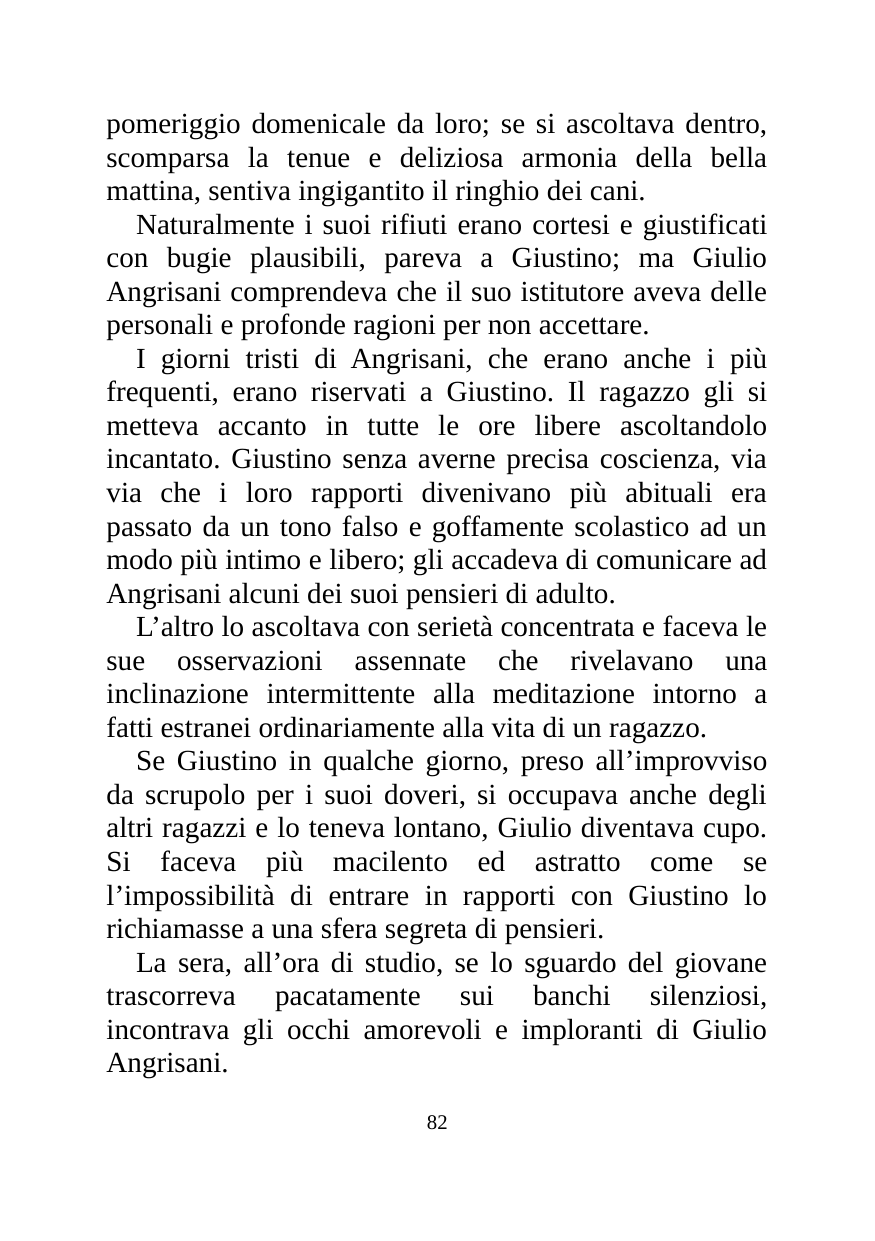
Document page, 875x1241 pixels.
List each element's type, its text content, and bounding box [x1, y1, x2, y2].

text Se Giustino in qualche giorno, preso all’improvviso da scrupolo per i suoi doveri, si occupava anche degli altri ragazzi e lo teneva lontano, Giulio diventava cupo. Si faceva più macilento ed astratto come se l’impossibilità di entrare in rapporti con Giustino lo richiamasse a una sfera segreta di pensieri. [106, 743, 768, 945]
text I giorni tristi di Angrisani, che erano anche i più frequenti, erano riservati a Giustino. Il ragazzo gli si metteva accanto in tutte le ore libere ascoltandolo incantato. Giustino senza averne precisa coscienza, via via che i loro rapporti divenivano più abituali era passato da un tono falso e goffamente scolastico ad un modo più intimo e libero; gli accadeva di comunicare ad Angrisani alcuni dei suoi pensieri di adulto. [106, 341, 768, 609]
text pomeriggio domenicale da loro; se si ascoltava dentro, scomparsa la tenue e deliziosa armonia della bella mattina, sentiva ingigantito il ringhio dei cani. [106, 106, 768, 207]
text L’altro lo ascoltava con serietà concentrata e faceva le sue osservazioni assennate che rivelavano una inclinazione intermittente alla meditazione intorno a fatti estranei ordinariamente alla vita di un ragazzo. [106, 609, 768, 743]
text La sera, all’ora di studio, se lo sguardo del giovane trascorreva pacatamente sui banchi silenziosi, incontrava gli occhi amorevoli e imploranti di Giulio Angrisani. [106, 945, 768, 1079]
text Naturalmente i suoi rifiuti erano cortesi e giustificati con bugie plausibili, pareva a Giustino; ma Giulio Angrisani comprendeva che il suo istitutore aveva delle personali e profonde ragioni per non accettare. [106, 207, 768, 341]
